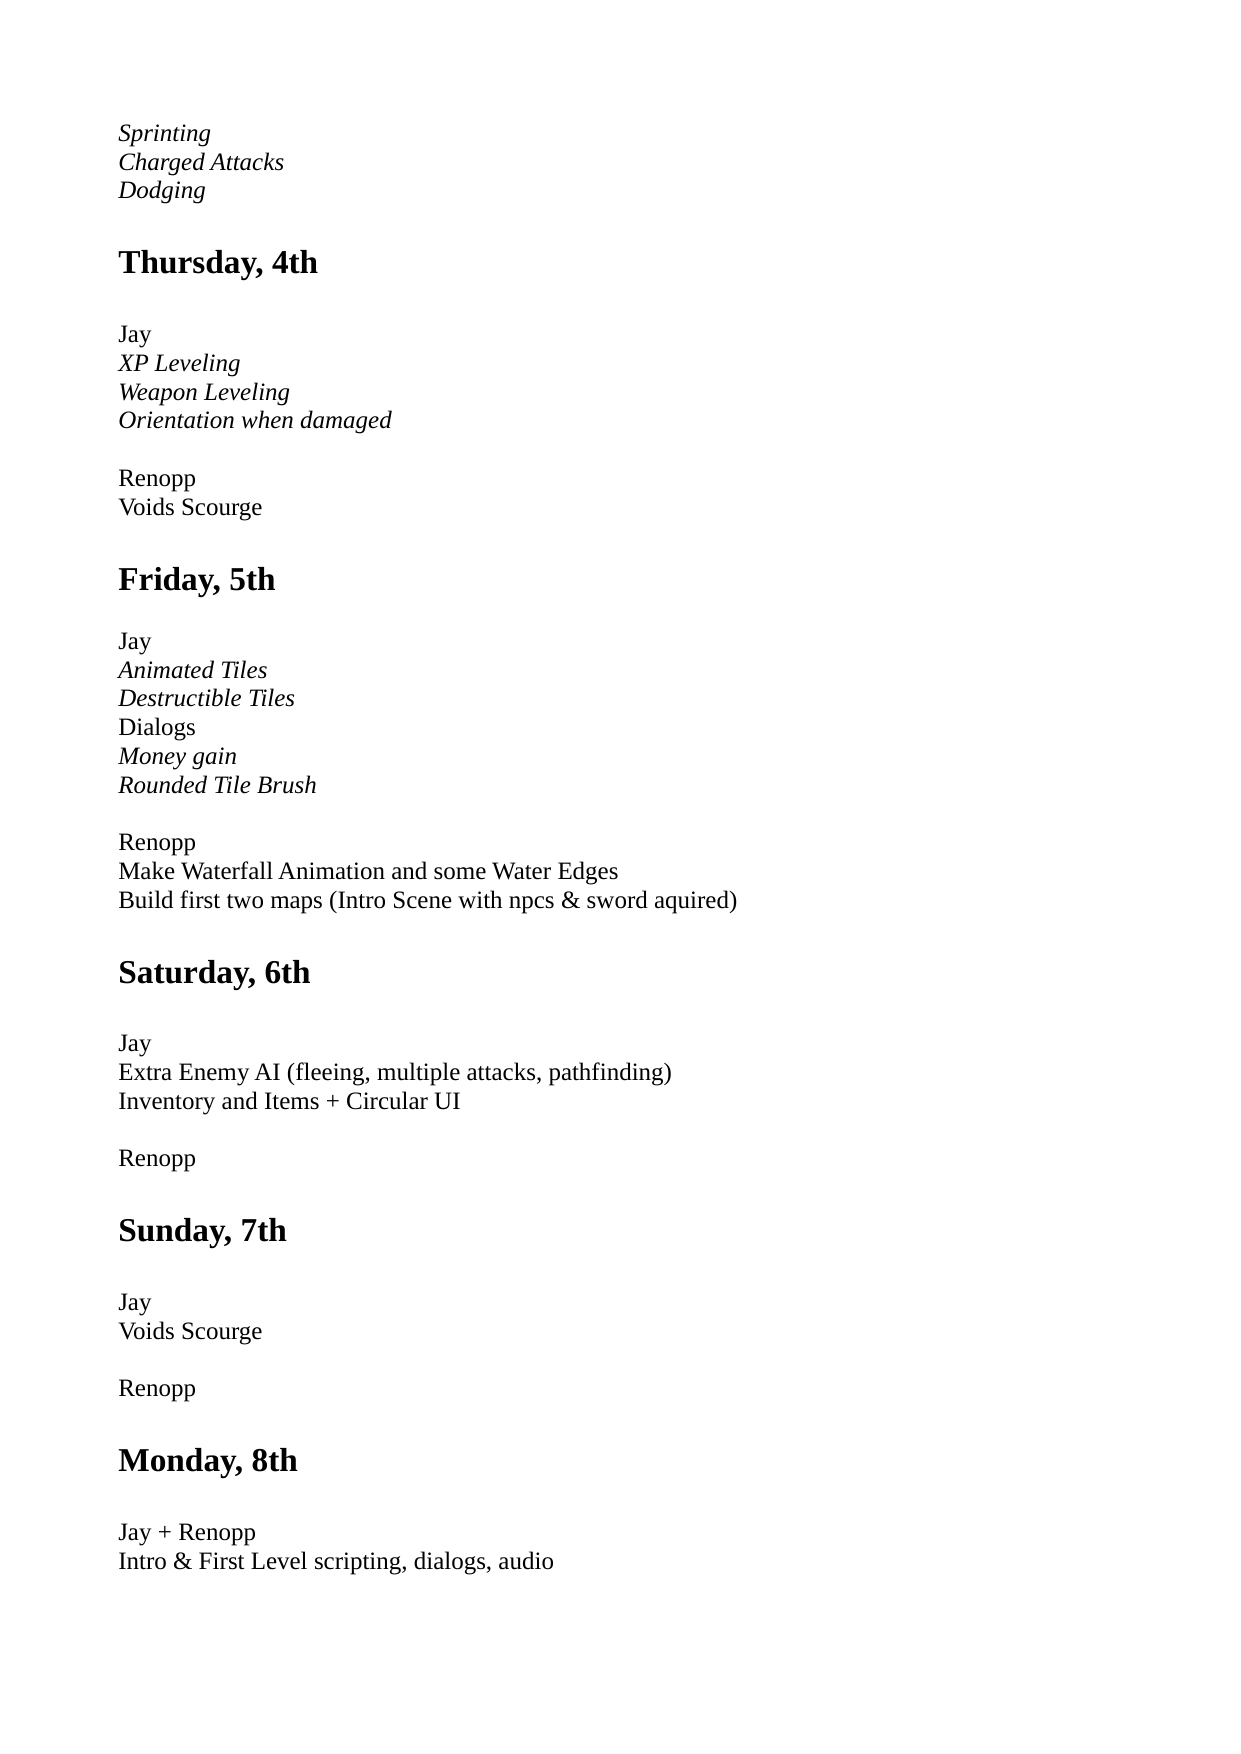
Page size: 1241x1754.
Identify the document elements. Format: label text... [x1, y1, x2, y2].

text Intro & First Level scripting, dialogs, audio [118, 1546, 1122, 1575]
text Renopp [118, 827, 1122, 856]
text Sunday, 7th [118, 1211, 1122, 1249]
text Destructible Tiles [118, 683, 1122, 712]
text Jay + Renopp [118, 1517, 1122, 1546]
text Thursday, 4th [118, 243, 1122, 281]
text Renopp [118, 463, 1122, 492]
text Renopp [118, 1373, 1122, 1402]
text Jay [118, 319, 1122, 348]
text Voids Scourge [118, 492, 1122, 521]
text Friday, 5th [118, 559, 1122, 597]
text Dodging [118, 176, 1122, 204]
text Dialogs [118, 712, 1122, 741]
text Monday, 8th [118, 1441, 1122, 1479]
text Saturday, 6th [118, 952, 1122, 990]
text Jay [118, 626, 1122, 655]
text Make Waterfall Animation and some Water Edges [118, 856, 1122, 885]
text Inventory and Items + Circular UI [118, 1086, 1122, 1115]
text Animated Tiles [118, 655, 1122, 683]
text Extra Enemy AI (fleeing, multiple attacks, pathfinding) [118, 1057, 1122, 1086]
text Jay [118, 1028, 1122, 1057]
text Charged Attacks [118, 147, 1122, 176]
text Orientation when damaged [118, 406, 1122, 434]
text Build first two maps (Intro Scene with npcs & sword aquired) [118, 885, 1122, 913]
text Weapon Leveling [118, 377, 1122, 406]
text Jay [118, 1287, 1122, 1316]
text XP Leveling [118, 348, 1122, 377]
text Voids Scourge [118, 1316, 1122, 1345]
text Rounded Tile Brush [118, 770, 1122, 798]
text Money gain [118, 741, 1122, 770]
text Sprinting [118, 118, 1122, 147]
text Renopp [118, 1143, 1122, 1172]
